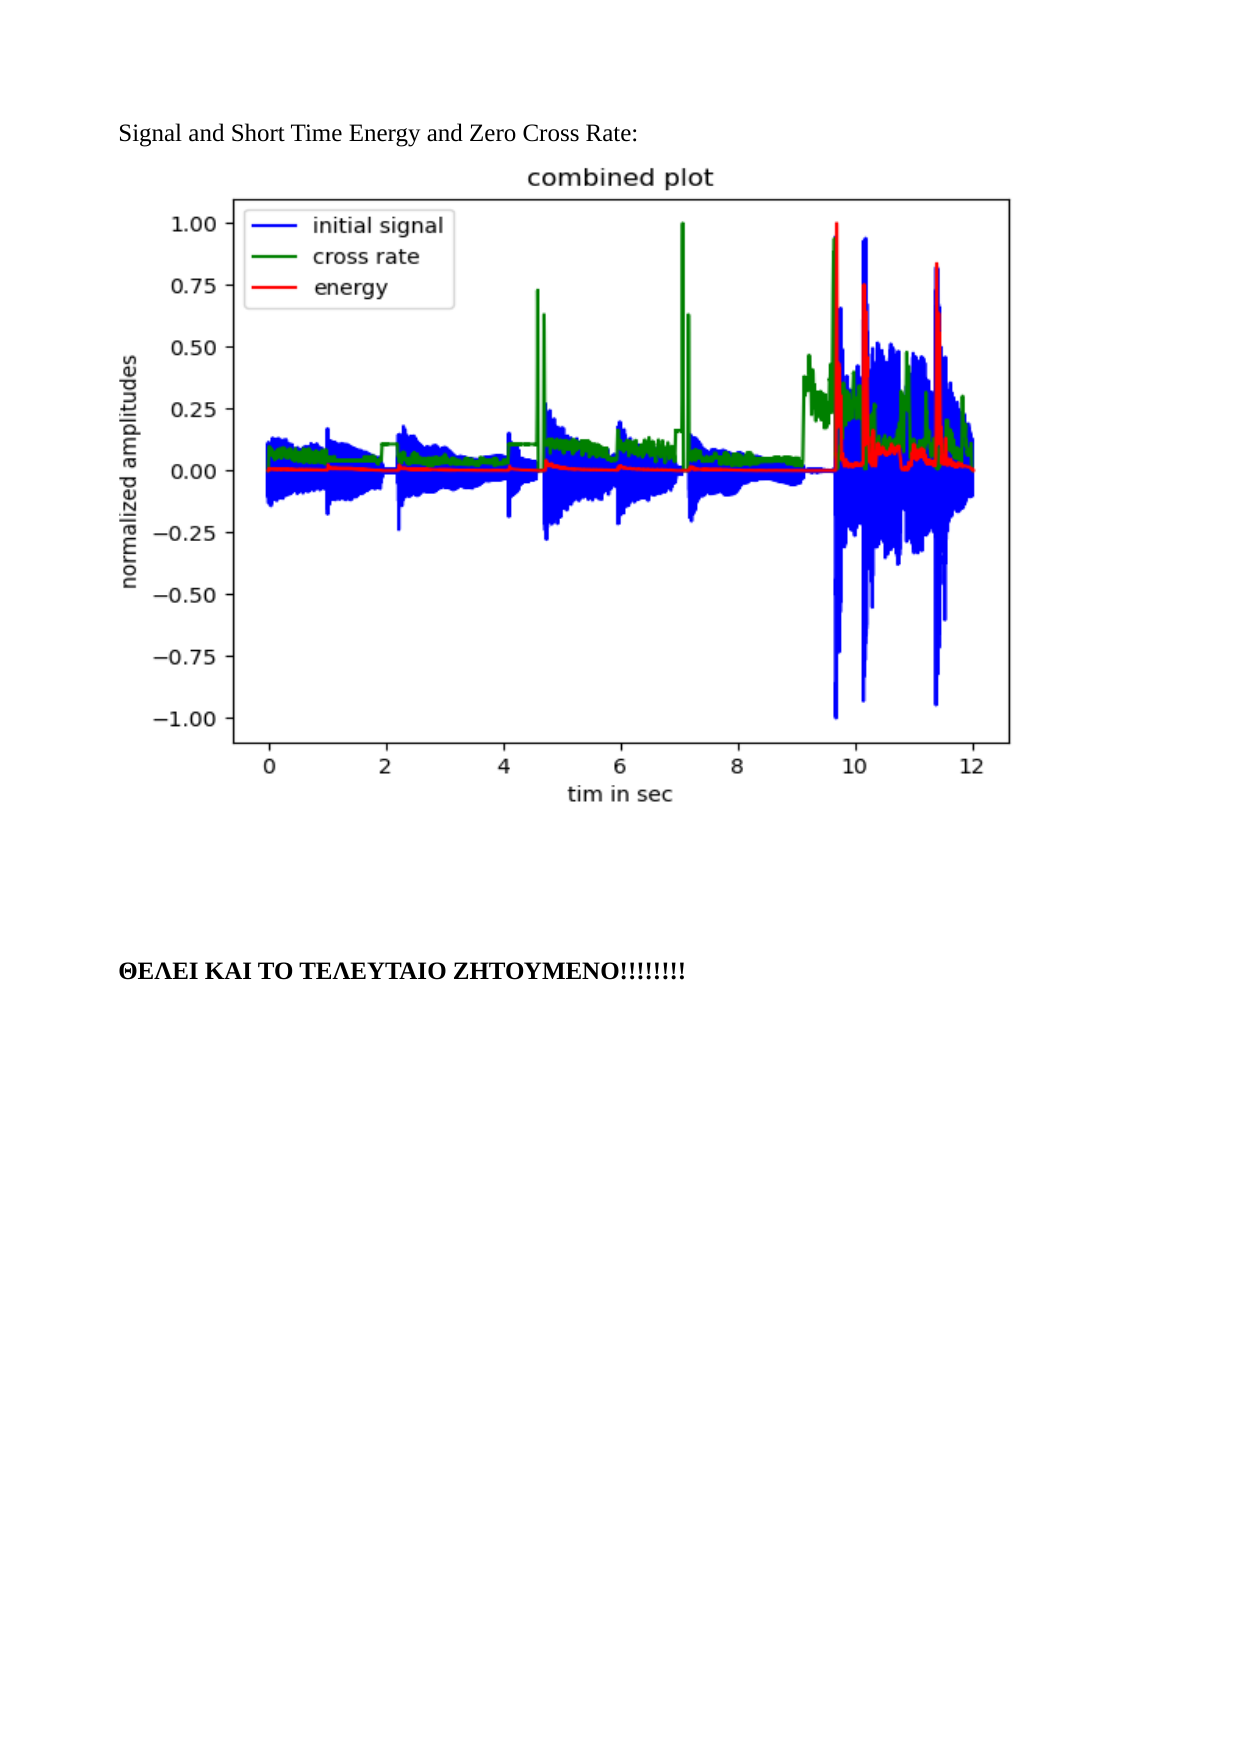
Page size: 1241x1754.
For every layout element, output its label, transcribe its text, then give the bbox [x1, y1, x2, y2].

text Signal and Short Time Energy and Zero Cross Rate: [118, 118, 1122, 147]
text ΘΕΛΕΙ ΚΑΙ ΤΟ ΤΕΛΕΥΤΑΙΟ ΖΗΤΟΥΜΕΝΟ!!!!!!!! [118, 956, 1122, 984]
picture [119, 161, 1073, 812]
